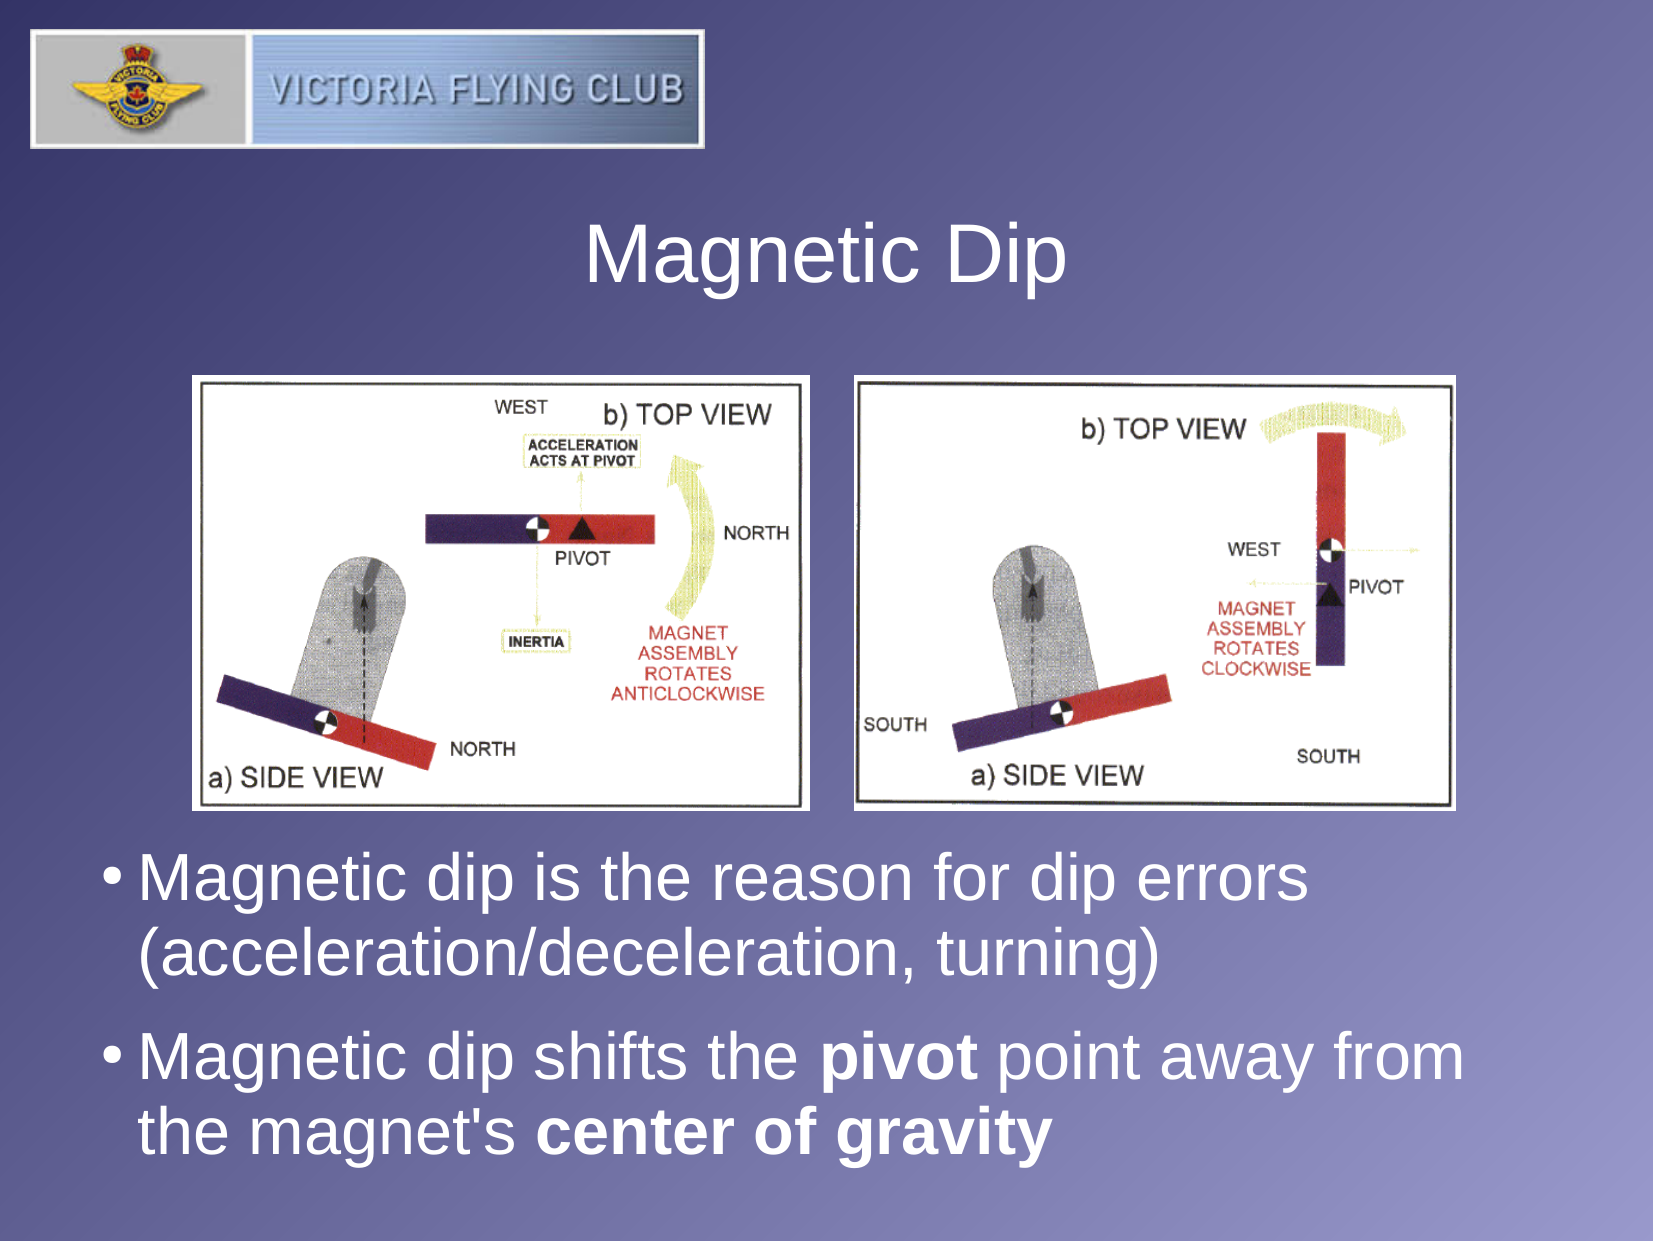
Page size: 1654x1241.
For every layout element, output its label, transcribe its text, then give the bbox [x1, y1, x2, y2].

list Magnetic dip is the reason for dip errors (acceleration/deceleration, turning) Magnetic dip shifts the pivot point away from the magnet's center of gravity [82, 840, 1571, 1201]
picture [854, 375, 1456, 811]
picture [30, 29, 705, 149]
title Magnetic Dip [82, 150, 1571, 358]
picture [192, 375, 810, 811]
